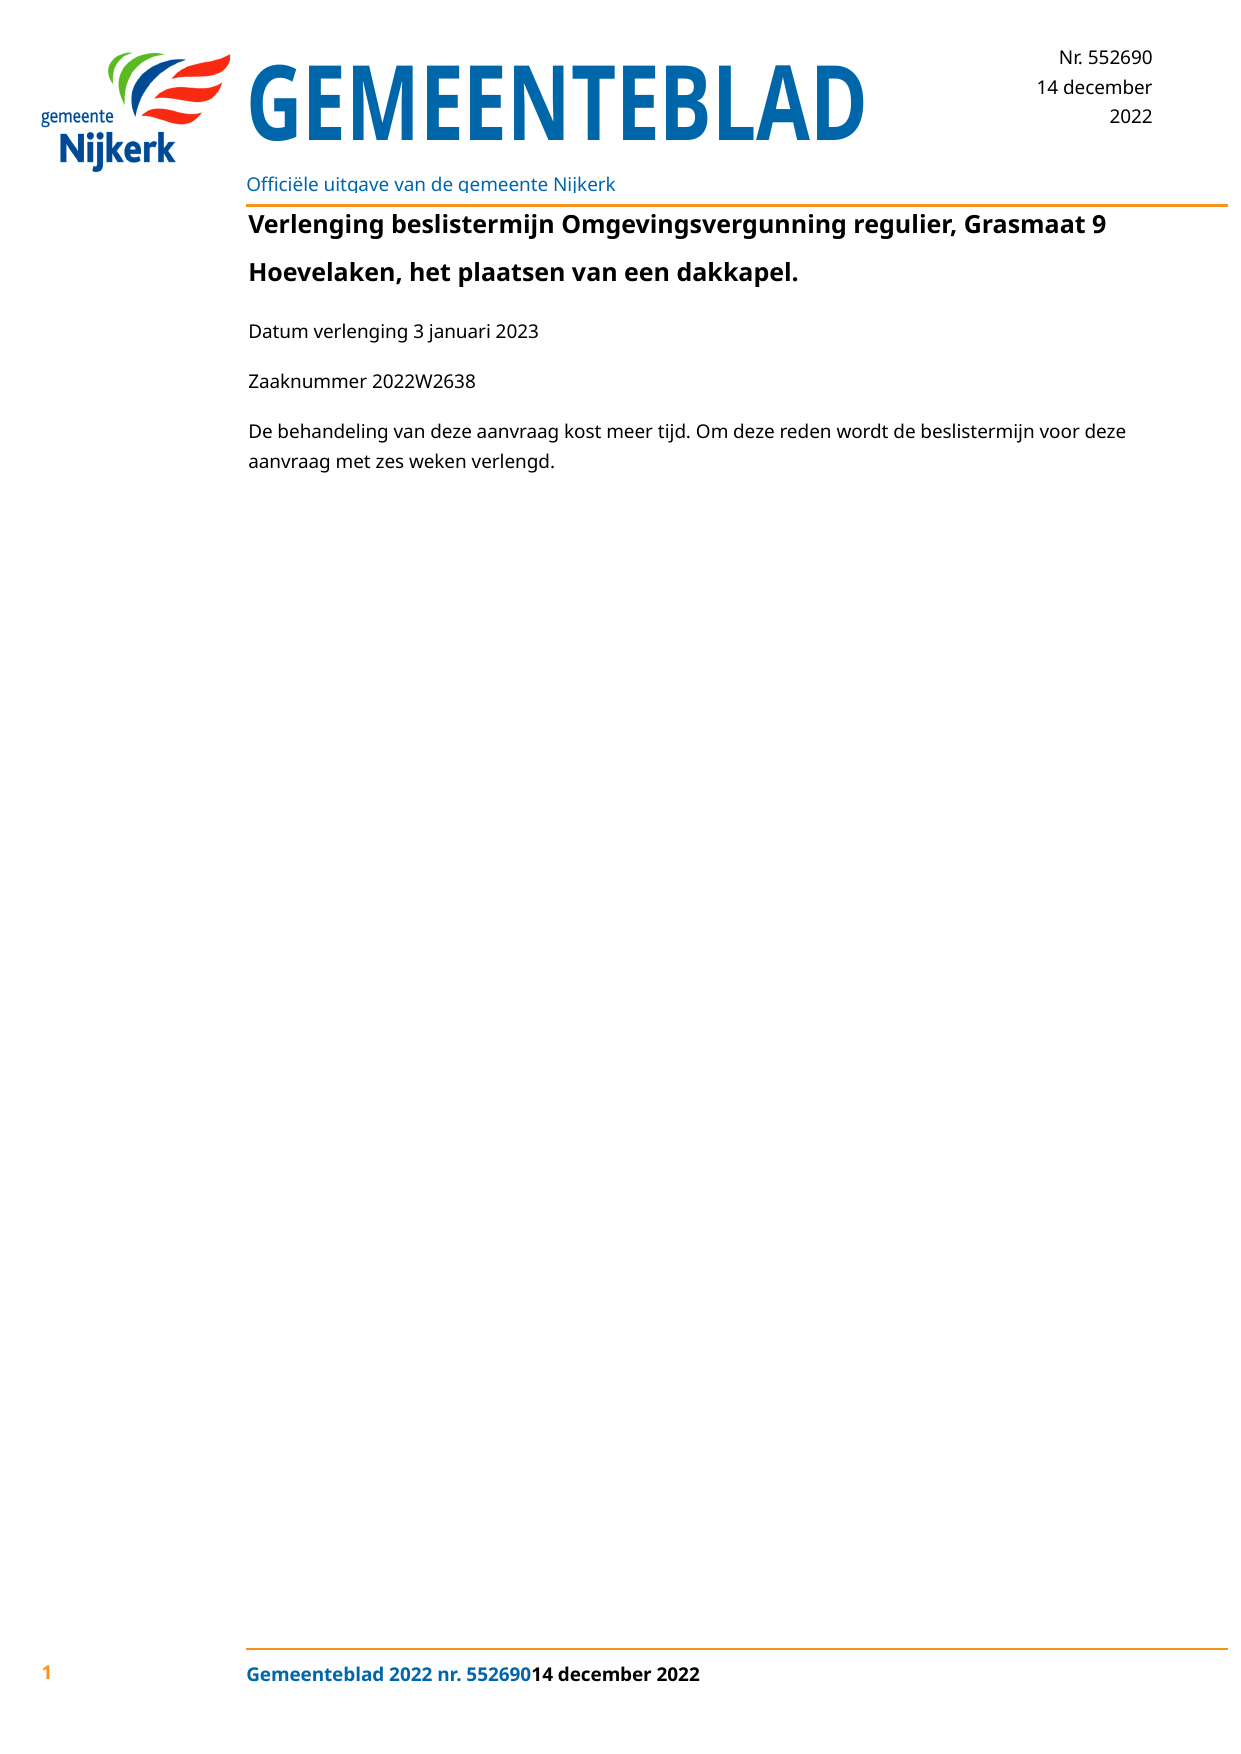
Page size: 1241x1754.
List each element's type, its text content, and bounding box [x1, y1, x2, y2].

text Verlenging beslistermijn Omgevingsvergunning regulier, Grasmaat 9 Hoevelaken, het plaatsen van een dakkapel. [248, 207, 1152, 288]
picture [41, 47, 231, 172]
text De behandeling van deze aanvraag kost meer tijd. Om deze reden wordt de beslistermijn voor deze aanvraag met zes weken verlengd. [248, 419, 1152, 474]
text Datum verlenging 3 januari 2023 [248, 318, 1152, 344]
text Zaaknummer 2022W2638 [248, 368, 1152, 394]
